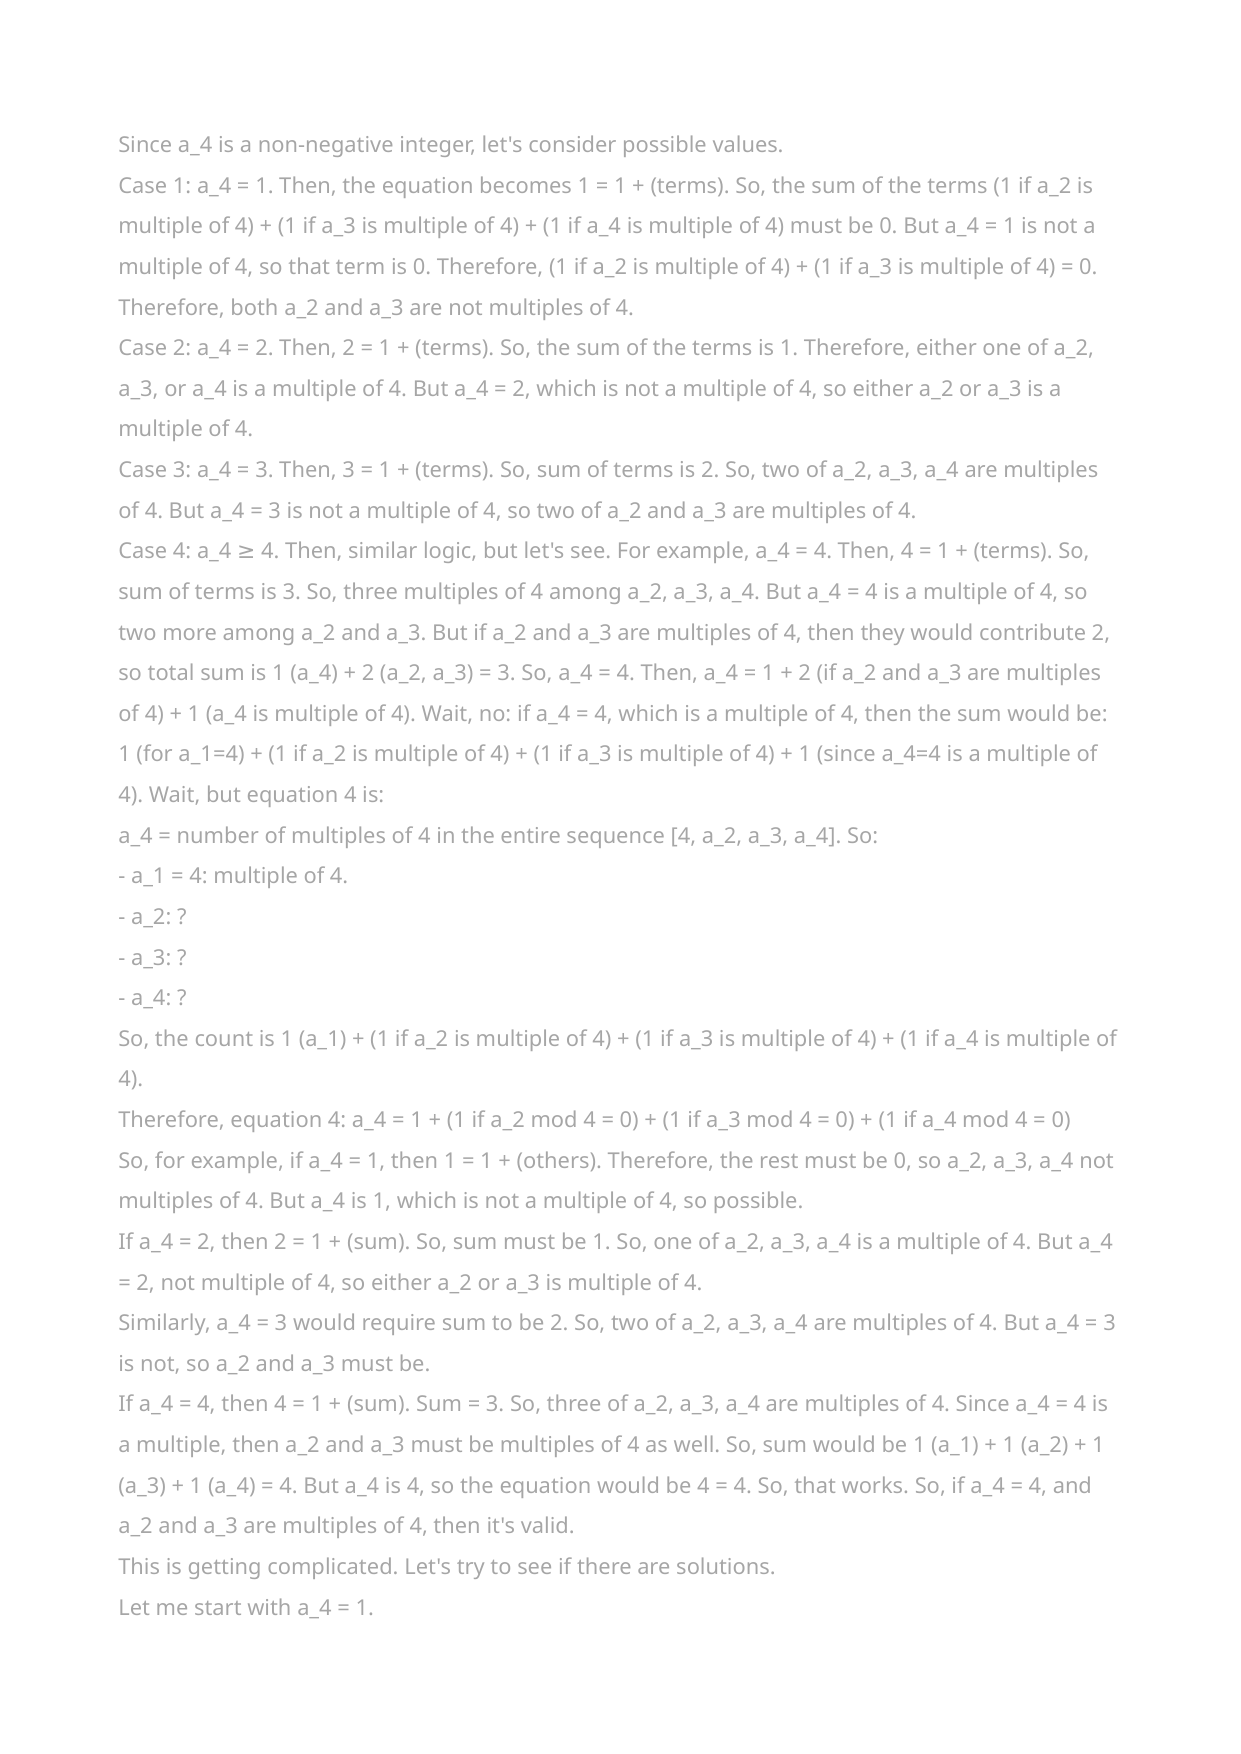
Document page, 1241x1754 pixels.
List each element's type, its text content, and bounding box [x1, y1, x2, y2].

text So, for example, if a_4 = 1, then 1 = 1 + (others). Therefore, the rest must be 0, so a_2, a_3, a_4 not multiples of 4. But a_4 is 1, which is not a multiple of 4, so possible. [118, 1134, 1122, 1215]
text If a_4 = 2, then 2 = 1 + (sum). So, sum must be 1. So, one of a_2, a_3, a_4 is a multiple of 4. But a_4 = 2, not multiple of 4, so either a_2 or a_3 is multiple of 4. [118, 1215, 1122, 1296]
text Since a_4 is a non-negative integer, let's consider possible values. [118, 118, 1122, 159]
text Case 2: a_4 = 2. Then, 2 = 1 + (terms). So, the sum of the terms is 1. Therefore, either one of a_2, a_3, or a_4 is a multiple of 4. But a_4 = 2, which is not a multiple of 4, so either a_2 or a_3 is a multiple of 4. [118, 321, 1122, 443]
text - a_1 = 4: multiple of 4. [118, 849, 1122, 890]
text - a_2: ? [118, 890, 1122, 931]
text - a_3: ? [118, 931, 1122, 971]
text 1 (for a_1=4) + (1 if a_2 is multiple of 4) + (1 if a_3 is multiple of 4) + 1 (since a_4=4 is a multiple of 4). Wait, but equation 4 is: [118, 727, 1122, 809]
text Case 3: a_4 = 3. Then, 3 = 1 + (terms). So, sum of terms is 2. So, two of a_2, a_3, a_4 are multiples of 4. But a_4 = 3 is not a multiple of 4, so two of a_2 and a_3 are multiples of 4. [118, 443, 1122, 524]
text So, the count is 1 (a_1) + (1 if a_2 is multiple of 4) + (1 if a_3 is multiple of 4) + (1 if a_4 is multiple of 4). [118, 1012, 1122, 1093]
text This is getting complicated. Let's try to see if there are solutions. [118, 1540, 1122, 1581]
text If a_4 = 4, then 4 = 1 + (sum). Sum = 3. So, three of a_2, a_3, a_4 are multiples of 4. Since a_4 = 4 is a multiple, then a_2 and a_3 must be multiples of 4 as well. So, sum would be 1 (a_1) + 1 (a_2) + 1 (a_3) + 1 (a_4) = 4. But a_4 is 4, so the equation would be 4 = 4. So, that works. So, if a_4 = 4, and a_2 and a_3 are multiples of 4, then it's valid. [118, 1377, 1122, 1540]
text Therefore, equation 4: a_4 = 1 + (1 if a_2 mod 4 = 0) + (1 if a_3 mod 4 = 0) + (1 if a_4 mod 4 = 0) [118, 1093, 1122, 1134]
text - a_4: ? [118, 971, 1122, 1012]
text Let me start with a_4 = 1. [118, 1581, 1122, 1621]
text Case 1: a_4 = 1. Then, the equation becomes 1 = 1 + (terms). So, the sum of the terms (1 if a_2 is multiple of 4) + (1 if a_3 is multiple of 4) + (1 if a_4 is multiple of 4) must be 0. But a_4 = 1 is not a multiple of 4, so that term is 0. Therefore, (1 if a_2 is multiple of 4) + (1 if a_3 is multiple of 4) = 0. Therefore, both a_2 and a_3 are not multiples of 4. [118, 159, 1122, 321]
text Case 4: a_4 ≥ 4. Then, similar logic, but let's see. For example, a_4 = 4. Then, 4 = 1 + (terms). So, sum of terms is 3. So, three multiples of 4 among a_2, a_3, a_4. But a_4 = 4 is a multiple of 4, so two more among a_2 and a_3. But if a_2 and a_3 are multiples of 4, then they would contribute 2, so total sum is 1 (a_4) + 2 (a_2, a_3) = 3. So, a_4 = 4. Then, a_4 = 1 + 2 (if a_2 and a_3 are multiples of 4) + 1 (a_4 is multiple of 4). Wait, no: if a_4 = 4, which is a multiple of 4, then the sum would be: [118, 524, 1122, 727]
text a_4 = number of multiples of 4 in the entire sequence [4, a_2, a_3, a_4]. So: [118, 809, 1122, 849]
text Similarly, a_4 = 3 would require sum to be 2. So, two of a_2, a_3, a_4 are multiples of 4. But a_4 = 3 is not, so a_2 and a_3 must be. [118, 1296, 1122, 1377]
